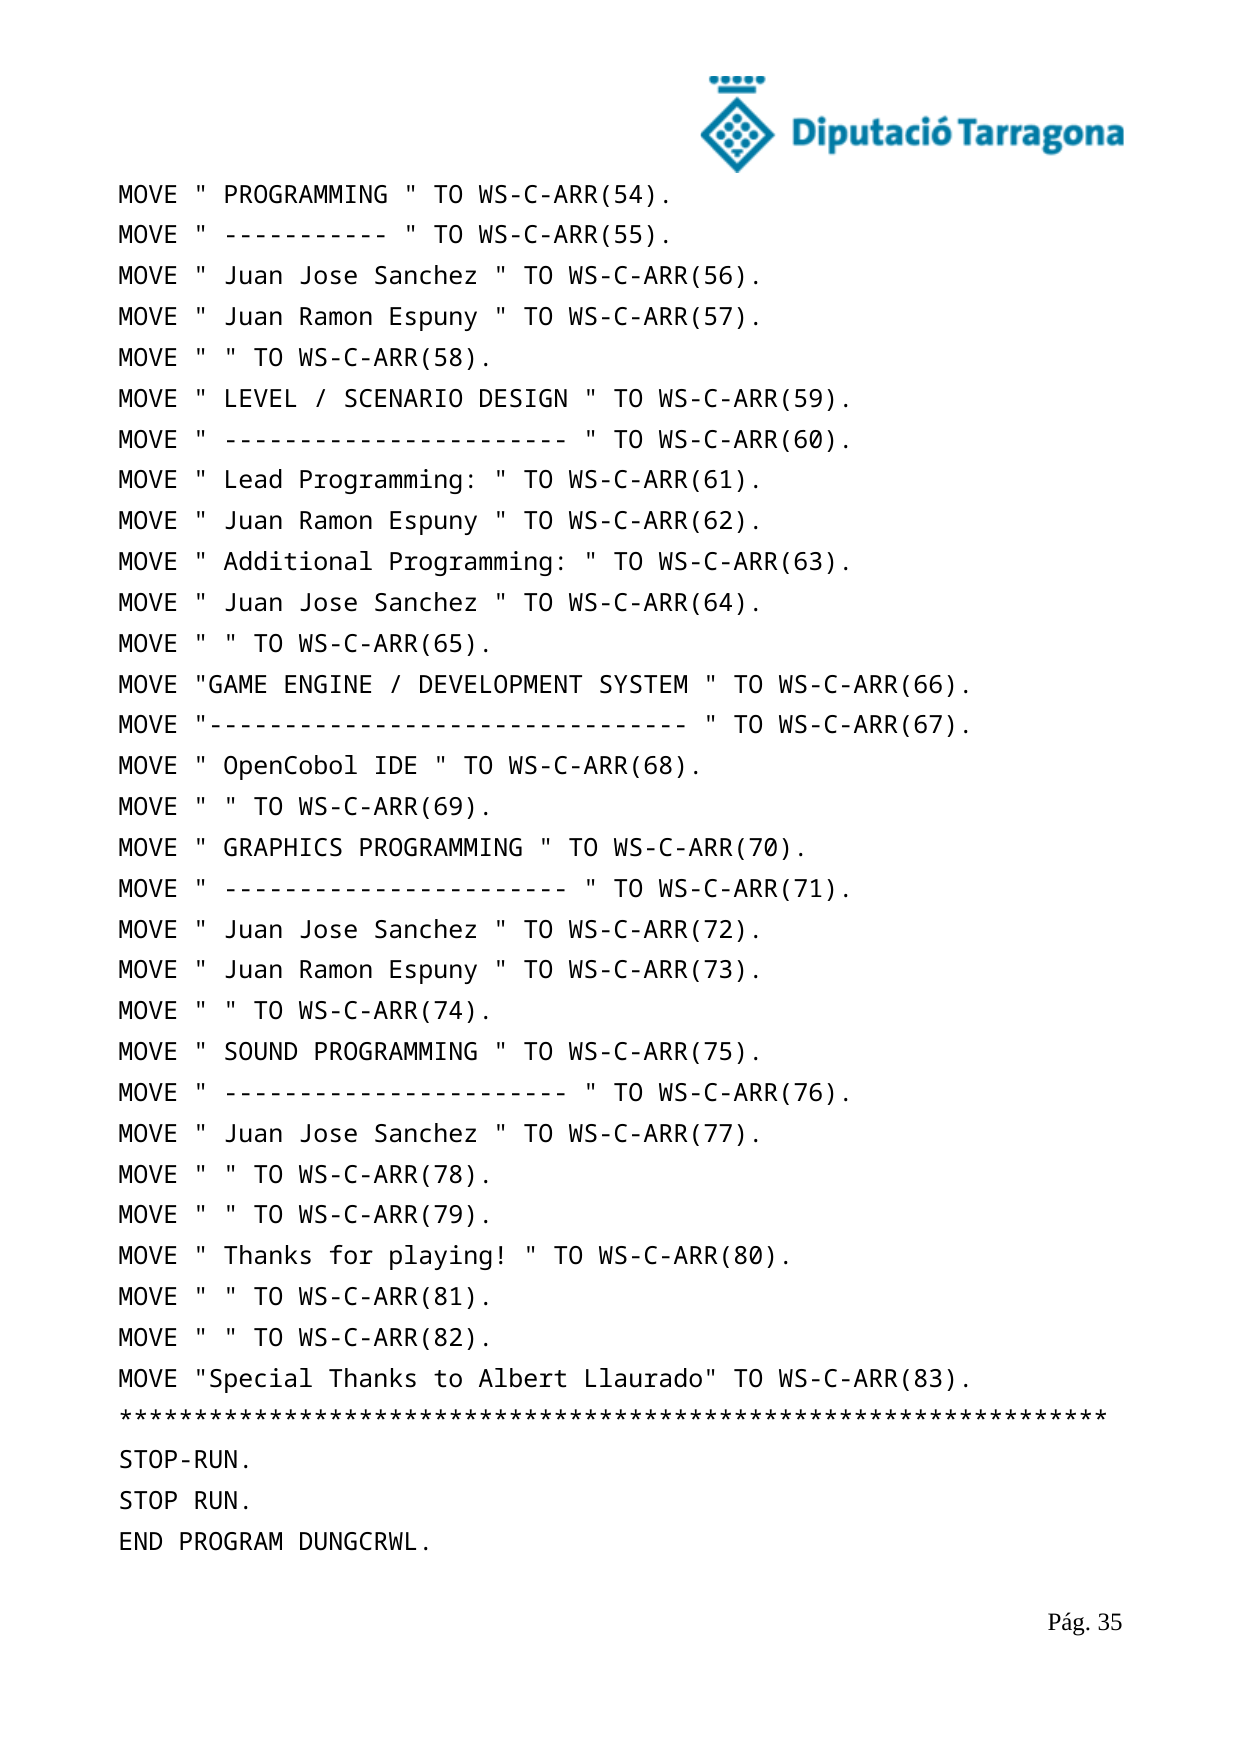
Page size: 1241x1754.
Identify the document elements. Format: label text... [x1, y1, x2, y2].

text MOVE " " TO WS-C-ARR(78). [118, 1156, 1122, 1190]
text MOVE " ----------------------- " TO WS-C-ARR(71). [118, 871, 1122, 904]
text MOVE " Juan Ramon Espuny " TO WS-C-ARR(73). [118, 952, 1122, 986]
text MOVE " " TO WS-C-ARR(82). [118, 1320, 1122, 1354]
text MOVE " PROGRAMMING " TO WS-C-ARR(54). [118, 176, 1122, 210]
text MOVE " Juan Jose Sanchez " TO WS-C-ARR(72). [118, 911, 1122, 945]
text MOVE " ----------- " TO WS-C-ARR(55). [118, 217, 1122, 251]
text MOVE " " TO WS-C-ARR(79). [118, 1197, 1122, 1231]
text MOVE " OpenCobol IDE " TO WS-C-ARR(68). [118, 748, 1122, 782]
text MOVE " ----------------------- " TO WS-C-ARR(60). [118, 421, 1122, 455]
text MOVE " Thanks for playing! " TO WS-C-ARR(80). [118, 1238, 1122, 1272]
text MOVE " " TO WS-C-ARR(81). [118, 1279, 1122, 1313]
text MOVE " Additional Programming: " TO WS-C-ARR(63). [118, 544, 1122, 578]
text MOVE " Juan Jose Sanchez " TO WS-C-ARR(56). [118, 258, 1122, 292]
text MOVE " " TO WS-C-ARR(74). [118, 993, 1122, 1027]
text MOVE " GRAPHICS PROGRAMMING " TO WS-C-ARR(70). [118, 830, 1122, 864]
text MOVE " Juan Ramon Espuny " TO WS-C-ARR(57). [118, 299, 1122, 333]
text MOVE " Lead Programming: " TO WS-C-ARR(61). [118, 462, 1122, 496]
text MOVE "GAME ENGINE / DEVELOPMENT SYSTEM " TO WS-C-ARR(66). [118, 666, 1122, 700]
text MOVE " " TO WS-C-ARR(69). [118, 789, 1122, 823]
text END PROGRAM DUNGCRWL. [118, 1524, 1122, 1558]
picture [700, 76, 1124, 173]
text ****************************************************************** [118, 1401, 1122, 1435]
text MOVE " Juan Jose Sanchez " TO WS-C-ARR(64). [118, 585, 1122, 619]
text MOVE " SOUND PROGRAMMING " TO WS-C-ARR(75). [118, 1034, 1122, 1068]
text MOVE " " TO WS-C-ARR(65). [118, 626, 1122, 659]
text MOVE " Juan Jose Sanchez " TO WS-C-ARR(77). [118, 1116, 1122, 1149]
text MOVE " ----------------------- " TO WS-C-ARR(76). [118, 1075, 1122, 1109]
text STOP RUN. [118, 1483, 1122, 1517]
text MOVE " Juan Ramon Espuny " TO WS-C-ARR(62). [118, 503, 1122, 537]
text MOVE " " TO WS-C-ARR(58). [118, 340, 1122, 374]
text MOVE "-------------------------------- " TO WS-C-ARR(67). [118, 707, 1122, 741]
text MOVE "Special Thanks to Albert Llaurado" TO WS-C-ARR(83). [118, 1361, 1122, 1394]
text MOVE " LEVEL / SCENARIO DESIGN " TO WS-C-ARR(59). [118, 381, 1122, 414]
text STOP-RUN. [118, 1442, 1122, 1476]
